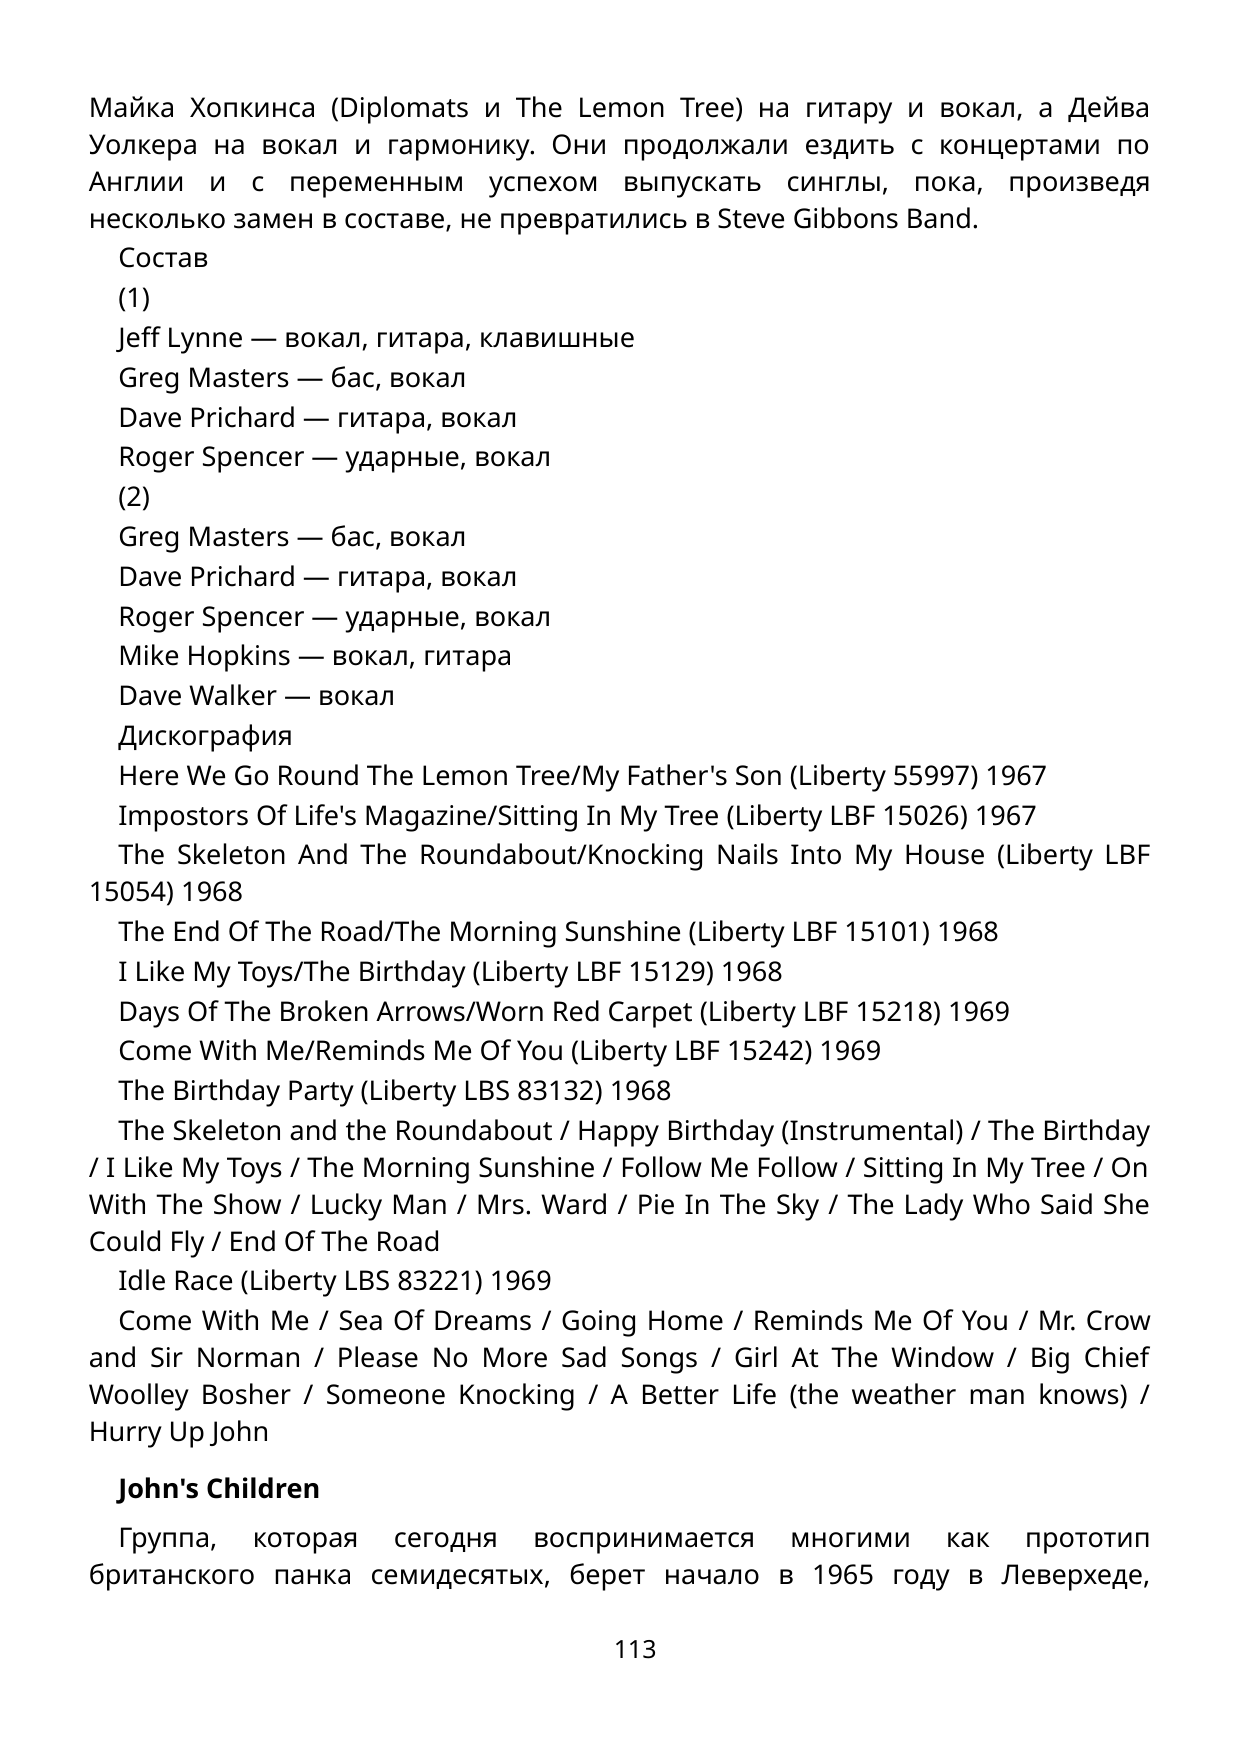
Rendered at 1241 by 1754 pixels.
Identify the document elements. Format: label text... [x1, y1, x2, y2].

text Come With Me / Sea Of Dreams / Going Home / Reminds Me Of You / Mr. Crow and Sir Norman / Please No More Sad Songs / Girl At The Window / Big Chief Woolley Bosher / Someone Knocking / A Better Life (the weather man knows) / Hurry Up John [88, 1302, 1152, 1449]
text I Like My Toys/The Birthday (Liberty LBF 15129) 1968 [88, 952, 1152, 989]
text Impostors Of Life's Magazine/Sitting In My Tree (Liberty LBF 15026) 1967 [88, 796, 1152, 833]
text Greg Masters — бас, вокал [88, 358, 1152, 395]
text The Skeleton and the Roundabout / Happy Birthday (Instrumental) / The Birthday / I Like My Toys / The Morning Sunshine / Follow Me Follow / Sitting In My Tree / On With The Show / Lucky Man / Mrs. Ward / Pie In The Sky / The Lady Who Said She Could Fly / End Of The Road [88, 1111, 1152, 1259]
text Группа, которая сегодня воспринимается многими как прототип британского панка семидесятых, берет начало в 1965 году в Леверхеде, [88, 1518, 1152, 1592]
text The Skeleton And The Roundabout/Knocking Nails Into My House (Liberty LBF 15054) 1968 [88, 836, 1152, 909]
text Greg Masters — бас, вокал [88, 517, 1152, 554]
subtitle John's Children [118, 1470, 1152, 1507]
text Dave Prichard — гитара, вокал [88, 557, 1152, 594]
text Dave Walker — вокал [88, 677, 1152, 713]
text The End Of The Road/The Morning Sunshine (Liberty LBF 15101) 1968 [88, 912, 1152, 949]
text Idle Race (Liberty LBS 83221) 1969 [88, 1262, 1152, 1299]
text Состав [88, 239, 1152, 276]
text Jeff Lynne — вокал, гитара, клавишные [88, 318, 1152, 355]
text Here We Go Round The Lemon Tree/My Father's Son (Liberty 55997) 1967 [88, 756, 1152, 793]
text (1) [88, 279, 1152, 316]
text Mike Hopkins — вокал, гитара [88, 637, 1152, 674]
text Roger Spencer — ударные, вокал [88, 438, 1152, 475]
text The Birthday Party (Liberty LBS 83132) 1968 [88, 1072, 1152, 1108]
text Майка Хопкинса (Diplomats и The Lemon Tree) на гитару и вокал, а Дейва Уолкера на вокал и гармонику. Они продолжали ездить с концертами по Англии и с переменным успехом выпускать синглы, пока, произведя несколько замен в составе, не превратились в Steve Gibbons Band. [88, 88, 1152, 236]
text Dave Prichard — гитара, вокал [88, 398, 1152, 435]
text Come With Me/Reminds Me Of You (Liberty LBF 15242) 1969 [88, 1032, 1152, 1069]
text Roger Spencer — ударные, вокал [88, 597, 1152, 634]
text (2) [88, 478, 1152, 514]
text Дискография [88, 716, 1152, 753]
text Days Of The Broken Arrows/Worn Red Carpet (Liberty LBF 15218) 1969 [88, 992, 1152, 1029]
